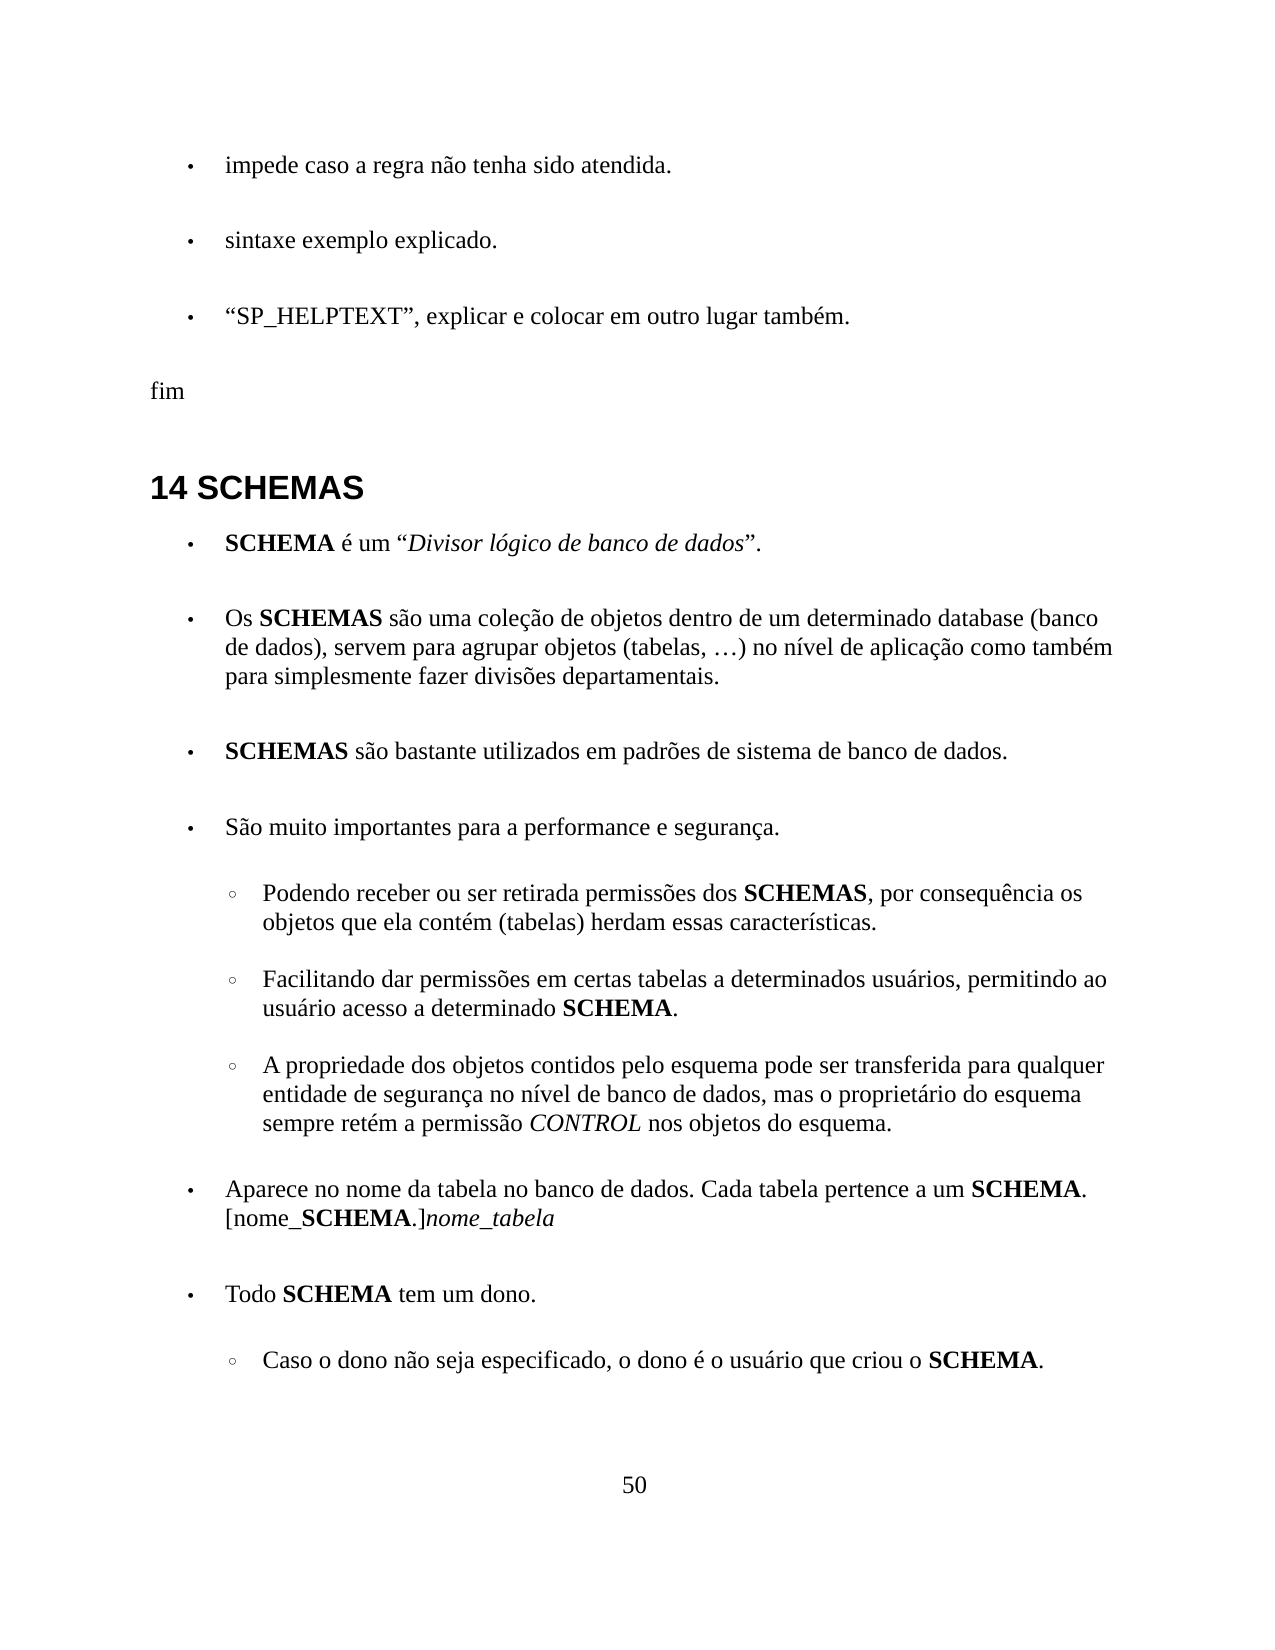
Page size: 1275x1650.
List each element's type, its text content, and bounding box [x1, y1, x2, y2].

subtitle 14 SCHEMAS [150, 468, 1125, 506]
list impede caso a regra não tenha sido atendida. [187, 150, 1125, 207]
list Facilitando dar permissões em certas tabelas a determinados usuários, permitindo ao usuário acesso a determinado SCHEMA. [225, 964, 1125, 1051]
list SCHEMAS são bastante utilizados em padrões de sistema de banco de dados. [187, 736, 1125, 794]
list São muito importantes para a performance e segurança. [187, 812, 1125, 869]
text fim [150, 376, 1125, 405]
list sintaxe exemplo explicado. [187, 225, 1125, 283]
list Aparece no nome da tabela no banco de dados. Cada tabela pertence a um SCHEMA. [nome_SCHEMA.]nome_tabela [187, 1174, 1125, 1261]
list A propriedade dos objetos contidos pelo esquema pode ser transferida para qualquer entidade de segurança no nível de banco de dados, mas o proprietário do esquema sempre retém a permissão CONTROL nos objetos do esquema. [225, 1051, 1125, 1166]
list Todo SCHEMA tem um dono. [187, 1279, 1125, 1336]
list Podendo receber ou ser retirada permissões dos SCHEMAS, por consequência os objetos que ela contém (tabelas) herdam essas características. [225, 878, 1125, 964]
list Caso o dono não seja especificado, o dono é o usuário que criou o SCHEMA. [225, 1345, 1125, 1403]
list Os SCHEMAS são uma coleção de objetos dentro de um determinado database (banco de dados), servem para agrupar objetos (tabelas, …) no nível de aplicação como também para simplesmente fazer divisões departamentais. [187, 603, 1125, 718]
list SCHEMA é um “Divisor lógico de banco de dados”. [187, 528, 1125, 585]
list “SP_HELPTEXT”, explicar e colocar em outro lugar também. [187, 301, 1125, 358]
